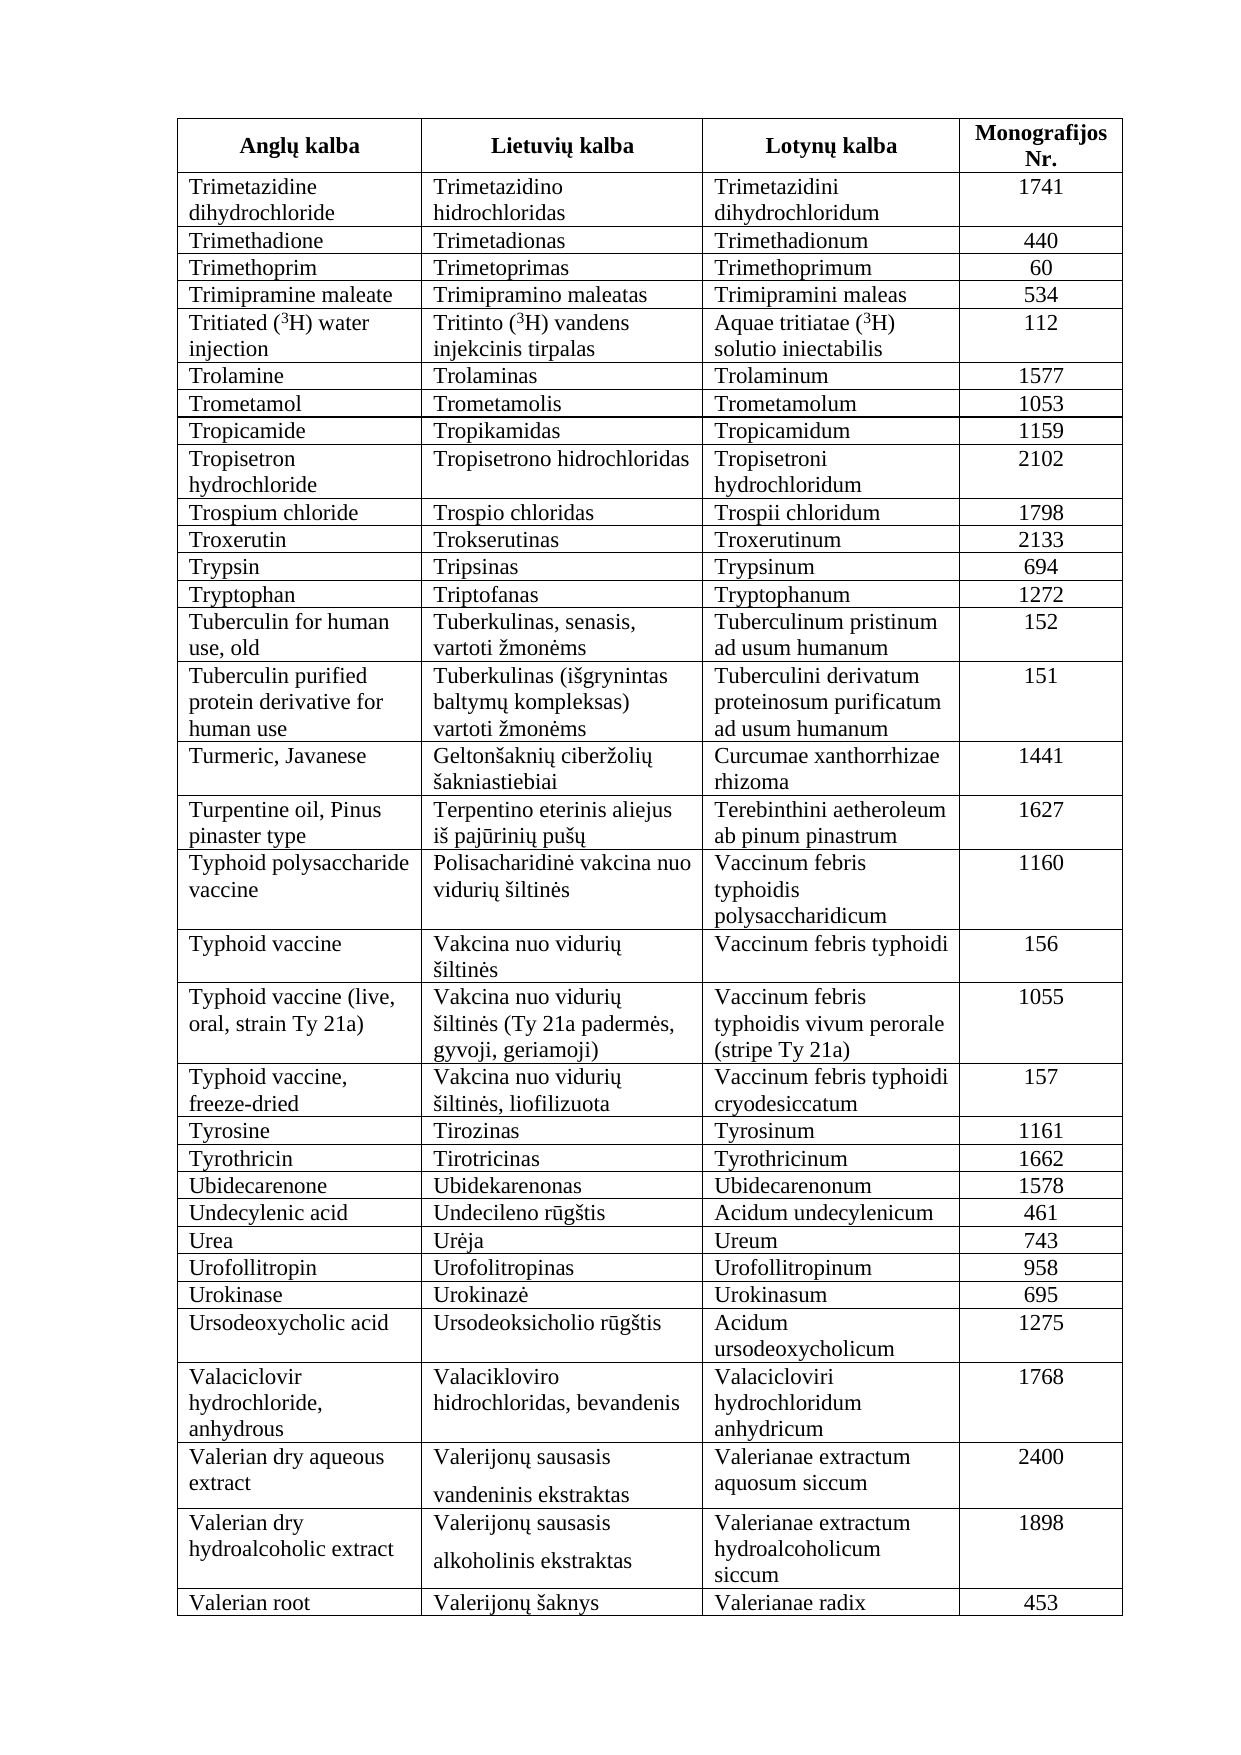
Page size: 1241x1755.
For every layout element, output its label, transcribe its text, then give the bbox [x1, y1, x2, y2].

table_cell Tyrothricinum [703, 1145, 959, 1171]
table_cell Trolaminum [703, 363, 959, 389]
table_cell Tyrosine [178, 1117, 421, 1143]
table_cell 151 [960, 662, 1122, 741]
table_cell 1159 [960, 418, 1122, 444]
table_cell Trimethoprimum [703, 254, 959, 280]
table_cell Tritinto (3H) vandens injekcinis tirpalas [422, 309, 702, 362]
table_cell 156 [960, 930, 1122, 982]
table_cell Tyrosinum [703, 1117, 959, 1143]
table_cell Ureum [703, 1227, 959, 1253]
table_cell Trolamine [178, 363, 421, 389]
table_cell 958 [960, 1254, 1122, 1281]
table_cell Troxerutinum [703, 526, 959, 552]
table_cell Tuberkulinas (išgrynintas baltymų kompleksas) vartoti žmonėms [422, 662, 702, 741]
table_cell Valacikloviro hidrochloridas, bevandenis [422, 1363, 702, 1442]
table_cell 1577 [960, 363, 1122, 389]
table_cell Vakcina nuo vidurių šiltinės [422, 930, 702, 982]
table_cell 694 [960, 553, 1122, 580]
table_cell Urea [178, 1227, 421, 1253]
table_cell Tryptophan [178, 581, 421, 607]
table_cell 1627 [960, 796, 1122, 848]
table_header Anglų kalba [178, 119, 421, 172]
table_cell Tritiated (3H) water injection [178, 309, 421, 362]
table_cell 1275 [960, 1309, 1122, 1362]
table_cell 112 [960, 309, 1122, 362]
table_cell Acidum undecylenicum [703, 1199, 959, 1226]
table_cell Urokinasum [703, 1282, 959, 1308]
table_cell Ubidekarenonas [422, 1172, 702, 1198]
table_cell Trimipramini maleas [703, 281, 959, 308]
table_cell Vaccinum febris typhoidi cryodesiccatum [703, 1064, 959, 1116]
table_cell Tirozinas [422, 1117, 702, 1143]
table_cell Geltonšaknių ciberžolių šakniastiebiai [422, 742, 702, 795]
table_cell Trimipramino maleatas [422, 281, 702, 308]
table_cell Trimetoprimas [422, 254, 702, 280]
table_cell Valacicloviri hydrochloridum anhydricum [703, 1363, 959, 1442]
table_cell Tirotricinas [422, 1145, 702, 1171]
table_cell Tryptophanum [703, 581, 959, 607]
table_cell Trolaminas [422, 363, 702, 389]
table_cell Trimipramine maleate [178, 281, 421, 308]
table_cell Vakcina nuo vidurių šiltinės, liofilizuota [422, 1064, 702, 1116]
table_cell Valerijonų sausasis alkoholinis ekstraktas [422, 1509, 702, 1588]
table_cell 1898 [960, 1509, 1122, 1588]
table_cell Trospii chloridum [703, 499, 959, 525]
table_cell 1441 [960, 742, 1122, 795]
table_cell 2102 [960, 445, 1122, 497]
table_cell 1741 [960, 173, 1122, 226]
table_cell Valerijonų sausasis vandeninis ekstraktas [422, 1443, 702, 1507]
table_cell Urofollitropin [178, 1254, 421, 1281]
table_cell 1272 [960, 581, 1122, 607]
table_cell Troxerutin [178, 526, 421, 552]
table_cell Valerian root [178, 1589, 421, 1615]
table_cell Tuberculinum pristinum ad usum humanum [703, 608, 959, 661]
table_cell Vaccinum febris typhoidi [703, 930, 959, 982]
table_cell Tropicamide [178, 418, 421, 444]
table_cell Trimetazidini dihydrochloridum [703, 173, 959, 226]
table_cell Aquae tritiatae (3H) solutio iniectabilis [703, 309, 959, 362]
table_cell 453 [960, 1589, 1122, 1615]
table_cell 440 [960, 227, 1122, 253]
table_cell Tuberculin purified protein derivative for human use [178, 662, 421, 741]
table_cell Trometamolum [703, 390, 959, 416]
table_header Lotynų kalba [703, 119, 959, 172]
table_cell Valaciclovir hydrochloride, anhydrous [178, 1363, 421, 1442]
table_cell Tropikamidas [422, 418, 702, 444]
table_cell Acidum ursodeoxycholicum [703, 1309, 959, 1362]
table_cell Valerijonų šaknys [422, 1589, 702, 1615]
table_cell Tripsinas [422, 553, 702, 580]
table_cell Tropicamidum [703, 418, 959, 444]
table_cell Trospium chloride [178, 499, 421, 525]
table_cell 1798 [960, 499, 1122, 525]
table_cell Turpentine oil, Pinus pinaster type [178, 796, 421, 848]
table_cell 60 [960, 254, 1122, 280]
table_cell 152 [960, 608, 1122, 661]
table_cell Terpentino eterinis aliejus iš pajūrinių pušų [422, 796, 702, 848]
table_cell Triptofanas [422, 581, 702, 607]
table_cell Vakcina nuo vidurių šiltinės (Ty 21a padermės, gyvoji, geriamoji) [422, 983, 702, 1062]
table_cell Tropisetron hydrochloride [178, 445, 421, 497]
table_cell Turmeric, Javanese [178, 742, 421, 795]
table_cell Urofolitropinas [422, 1254, 702, 1281]
table_header Monografijos Nr. [960, 119, 1122, 172]
table_cell Tropisetroni hydrochloridum [703, 445, 959, 497]
table_cell Valerian dry aqueous extract [178, 1443, 421, 1507]
table_cell 1160 [960, 850, 1122, 928]
table_cell Typhoid vaccine, freeze-dried [178, 1064, 421, 1116]
table_cell 1578 [960, 1172, 1122, 1198]
table_cell Trometamolis [422, 390, 702, 416]
table_cell Urokinase [178, 1282, 421, 1308]
table_cell Trometamol [178, 390, 421, 416]
table_cell Trokserutinas [422, 526, 702, 552]
table_cell Undecileno rūgštis [422, 1199, 702, 1226]
table_cell Valerianae extractum aquosum siccum [703, 1443, 959, 1507]
table_cell Valerianae radix [703, 1589, 959, 1615]
table_cell Trimethadionum [703, 227, 959, 253]
table_cell Tyrothricin [178, 1145, 421, 1171]
table_cell Typhoid polysaccharide vaccine [178, 850, 421, 928]
table_cell Ursodeoksicholio rūgštis [422, 1309, 702, 1362]
table_cell 2133 [960, 526, 1122, 552]
table_cell 1055 [960, 983, 1122, 1062]
table_cell Tropisetrono hidrochloridas [422, 445, 702, 497]
table_cell Undecylenic acid [178, 1199, 421, 1226]
table_cell 743 [960, 1227, 1122, 1253]
table_cell Tuberculini derivatum proteinosum purificatum ad usum humanum [703, 662, 959, 741]
table_cell Trypsin [178, 553, 421, 580]
table_cell Urofollitropinum [703, 1254, 959, 1281]
table_cell Vaccinum febris typhoidis vivum perorale (stripe Ty 21a) [703, 983, 959, 1062]
table_cell 461 [960, 1199, 1122, 1226]
table_cell Typhoid vaccine [178, 930, 421, 982]
table_cell 157 [960, 1064, 1122, 1116]
table_cell 1053 [960, 390, 1122, 416]
table_cell Trimethoprim [178, 254, 421, 280]
table_cell Tuberculin for human use, old [178, 608, 421, 661]
table_cell Trimetadionas [422, 227, 702, 253]
table_cell Ursodeoxycholic acid [178, 1309, 421, 1362]
table_cell 1768 [960, 1363, 1122, 1442]
table_cell Trimetazidino hidrochloridas [422, 173, 702, 226]
table_cell Tuberkulinas, senasis, vartoti žmonėms [422, 608, 702, 661]
table_cell Urėja [422, 1227, 702, 1253]
table_cell 695 [960, 1282, 1122, 1308]
table_cell Curcumae xanthorrhizae rhizoma [703, 742, 959, 795]
table_cell Ubidecarenone [178, 1172, 421, 1198]
table_cell Trospio chloridas [422, 499, 702, 525]
table_cell 1161 [960, 1117, 1122, 1143]
table_cell 534 [960, 281, 1122, 308]
table_cell Trypsinum [703, 553, 959, 580]
table_cell Terebinthini aetheroleum ab pinum pinastrum [703, 796, 959, 848]
table_header Lietuvių kalba [422, 119, 702, 172]
table_cell Urokinazė [422, 1282, 702, 1308]
table_cell Ubidecarenonum [703, 1172, 959, 1198]
table_cell Polisacharidinė vakcina nuo vidurių šiltinės [422, 850, 702, 928]
table_cell Typhoid vaccine (live, oral, strain Ty 21a) [178, 983, 421, 1062]
table_cell Trimethadione [178, 227, 421, 253]
table_cell 1662 [960, 1145, 1122, 1171]
table_cell Valerianae extractum hydroalcoholicum siccum [703, 1509, 959, 1588]
table_cell Vaccinum febris typhoidis polysaccharidicum [703, 850, 959, 928]
table_cell Trimetazidine dihydrochloride [178, 173, 421, 226]
table_cell 2400 [960, 1443, 1122, 1507]
table_cell Valerian dry hydroalcoholic extract [178, 1509, 421, 1588]
